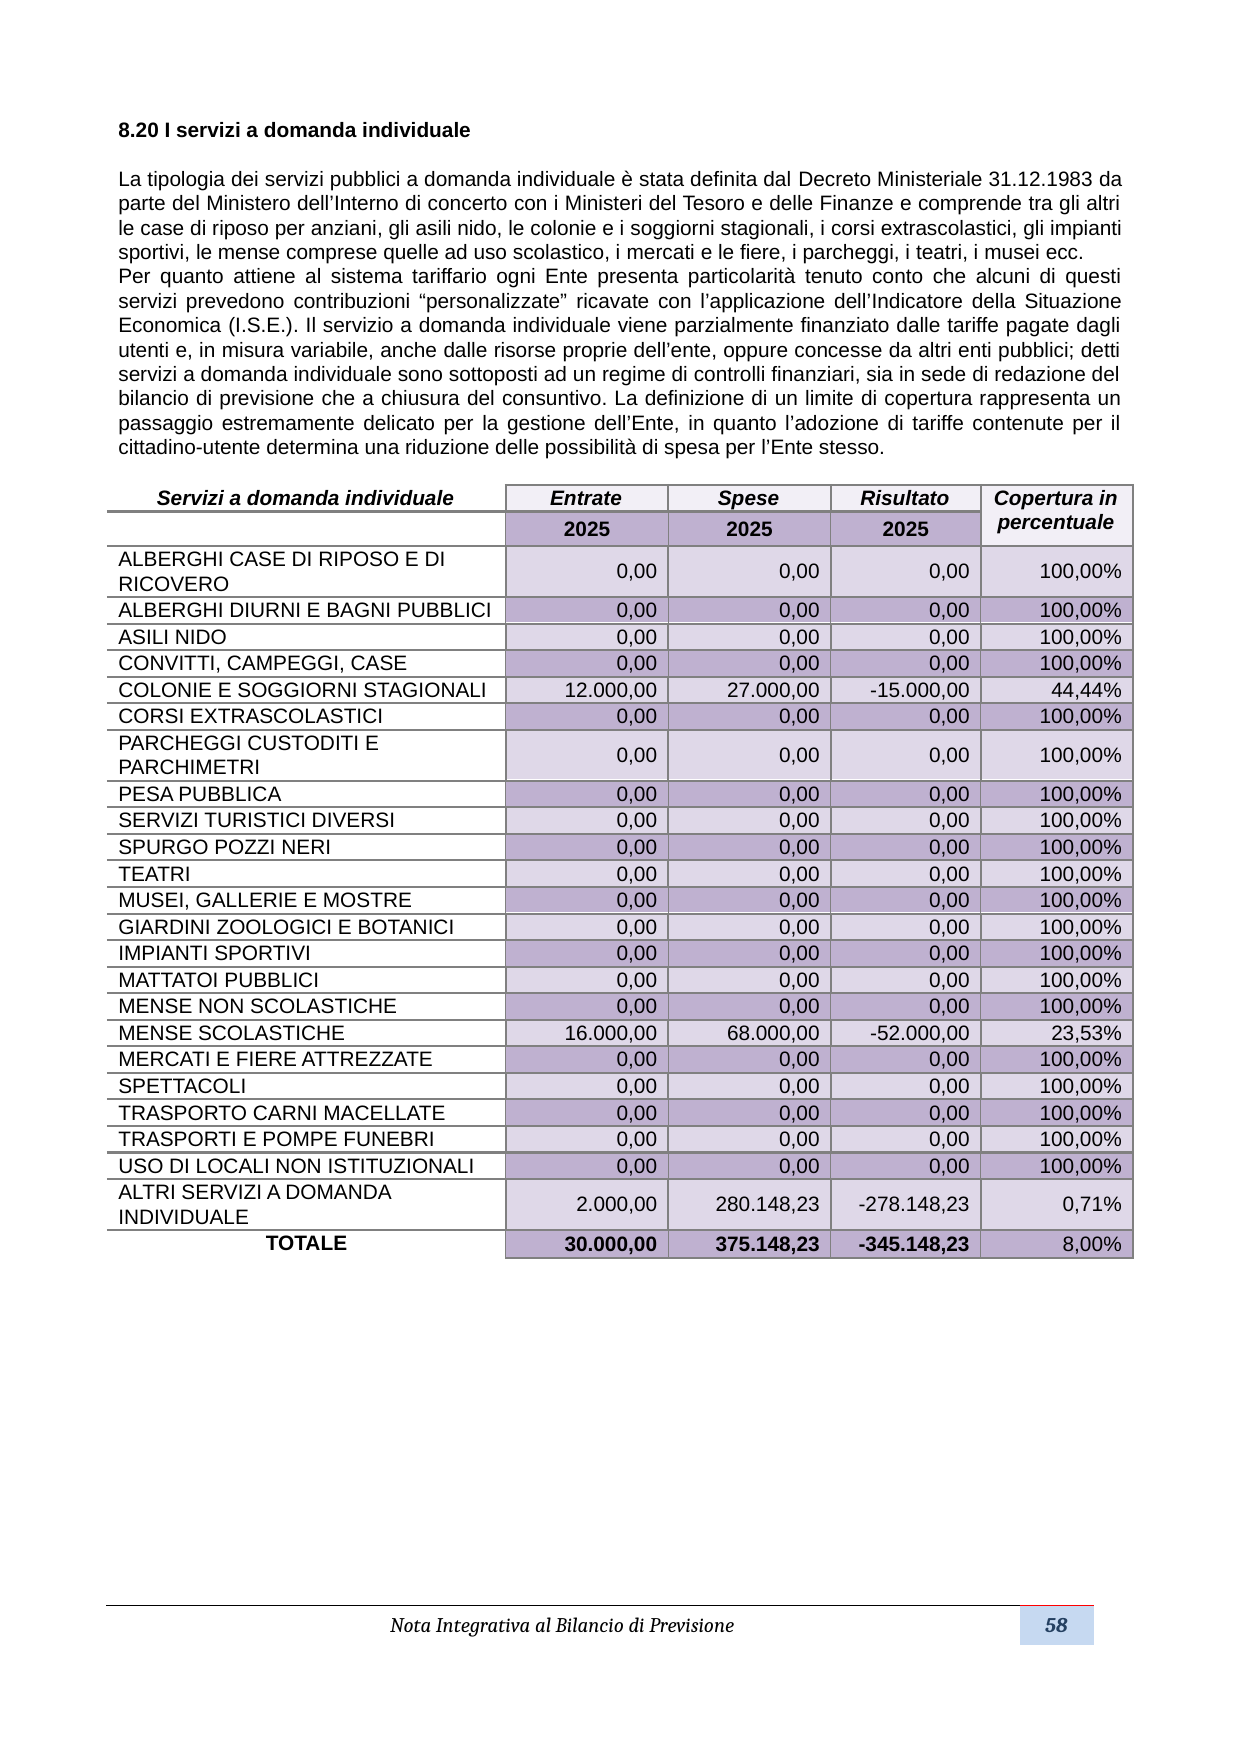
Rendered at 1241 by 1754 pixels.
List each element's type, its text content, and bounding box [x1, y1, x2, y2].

table_header Servizi a domanda individuale [107, 484, 505, 510]
table_cell 12.000,00 [507, 678, 667, 702]
table_cell [107, 513, 505, 545]
table_cell 0,00 [831, 704, 980, 729]
table_cell 100,00% [982, 1074, 1132, 1098]
text La tipologia dei servizi pubblici a domanda individuale è stata definita dal Decreto Ministeriale 31.12.1983 da parte del Ministero dell’Interno di concerto con i Ministeri del Tesoro e delle Finanze e comprende tra gli altri le case di riposo per anziani, gli asili nido, le colonie e i soggiorni stagionali, i corsi extrascolastici, gli impianti sportivi, le mense comprese quelle ad uso scolastico, i mercati e le fiere, i parcheggi, i teatri, i musei ecc. [118, 167, 1122, 264]
table_cell 100,00% [981, 651, 1132, 676]
table_cell 2025 [506, 513, 668, 545]
table_cell PARCHEGGI CUSTODITI E PARCHIMETRI [107, 731, 505, 779]
table_cell 0,00 [669, 625, 830, 649]
table_cell MUSEI, GALLERIE E MOSTRE [107, 888, 505, 912]
table_cell 0,00 [832, 1074, 980, 1098]
table_cell MERCATI E FIERE ATTREZZATE [107, 1047, 505, 1072]
table_cell 0,00 [506, 994, 668, 1019]
table_cell 0,00 [832, 968, 980, 992]
table_cell TEATRI [107, 861, 505, 886]
table_cell 0,00 [669, 941, 830, 966]
table_cell ALBERGHI DIURNI E BAGNI PUBBLICI [107, 598, 505, 622]
table_cell TRASPORTO CARNI MACELLATE [107, 1100, 505, 1125]
table_cell COLONIE E SOGGIORNI STAGIONALI [107, 678, 505, 702]
table_cell 0,00 [507, 808, 667, 833]
table_cell 100,00% [982, 915, 1132, 939]
table_cell 0,00 [507, 547, 667, 596]
table_cell 0,00 [669, 915, 830, 939]
table_cell 280.148,23 [669, 1180, 830, 1229]
table_cell 100,00% [981, 941, 1132, 966]
table_cell 0,00 [506, 651, 668, 676]
table_cell 0,00 [669, 861, 830, 886]
table_cell IMPIANTI SPORTIVI [107, 941, 505, 966]
table_cell ASILI NIDO [107, 625, 505, 649]
table_cell 0,00 [669, 1100, 830, 1125]
table_cell 0,00 [506, 782, 668, 806]
table_cell -278.148,23 [832, 1180, 980, 1229]
table_cell 100,00% [981, 888, 1132, 912]
table_cell 100,00% [982, 808, 1132, 833]
table_cell SERVIZI TURISTICI DIVERSI [107, 808, 505, 833]
table_cell 100,00% [982, 731, 1132, 779]
table_cell MATTATOI PUBBLICI [107, 968, 505, 992]
table_cell 100,00% [982, 625, 1132, 649]
table_cell 0,00 [506, 704, 668, 729]
table_header Entrate [507, 486, 667, 510]
table_cell SPURGO POZZI NERI [107, 835, 505, 859]
table_cell 23,53% [982, 1021, 1132, 1045]
table_cell ALTRI SERVIZI A DOMANDA INDIVIDUALE [107, 1180, 505, 1229]
table_cell 0,00 [669, 782, 830, 806]
table_cell 0,71% [982, 1180, 1132, 1229]
table_cell TRASPORTI E POMPE FUNEBRI [107, 1127, 505, 1151]
table_cell 0,00 [506, 598, 668, 622]
table_cell 0,00 [832, 547, 980, 596]
table_cell 100,00% [981, 835, 1132, 859]
table_cell TOTALE [107, 1231, 505, 1257]
table_cell 0,00 [832, 625, 980, 649]
table_cell 0,00 [669, 808, 830, 833]
table_cell 0,00 [669, 994, 830, 1019]
table_cell 44,44% [982, 678, 1132, 702]
table_cell 0,00 [831, 651, 980, 676]
table_cell 100,00% [981, 1047, 1132, 1072]
table_cell 68.000,00 [669, 1021, 830, 1045]
table_cell MENSE SCOLASTICHE [107, 1021, 505, 1045]
table_cell 0,00 [506, 1047, 668, 1072]
table_cell 0,00 [669, 1047, 830, 1072]
table_cell 0,00 [669, 651, 830, 676]
table_cell 30.000,00 [506, 1231, 668, 1257]
table_cell -15.000,00 [832, 678, 980, 702]
table_cell 0,00 [832, 1127, 980, 1151]
table_cell 0,00 [669, 968, 830, 992]
table_cell 0,00 [669, 888, 830, 912]
table_cell 0,00 [507, 915, 667, 939]
table_cell 0,00 [507, 861, 667, 886]
table_cell 100,00% [981, 1154, 1132, 1178]
table_cell 0,00 [669, 547, 830, 596]
table_cell 0,00 [669, 704, 830, 729]
table_cell 0,00 [831, 598, 980, 622]
table_cell MENSE NON SCOLASTICHE [107, 994, 505, 1019]
table_cell 100,00% [982, 861, 1132, 886]
table_cell 0,00 [669, 1074, 830, 1098]
table_header Spese [669, 486, 830, 510]
table_cell 100,00% [981, 994, 1132, 1019]
table_cell 0,00 [507, 1074, 667, 1098]
table_cell 100,00% [982, 547, 1132, 596]
table_cell 100,00% [981, 782, 1132, 806]
table_cell 0,00 [831, 1154, 980, 1178]
text 8.20 I servizi a domanda individuale [118, 118, 1122, 142]
table_cell CONVITTI, CAMPEGGI, CASE [107, 651, 505, 676]
table_cell 0,00 [506, 1154, 668, 1178]
table_cell 8,00% [981, 1231, 1132, 1257]
table_header Copertura in percentuale [982, 486, 1132, 545]
table_cell 0,00 [669, 1127, 830, 1151]
table_cell 16.000,00 [507, 1021, 667, 1045]
table_cell 0,00 [832, 915, 980, 939]
table_cell 0,00 [507, 625, 667, 649]
table_cell 0,00 [832, 808, 980, 833]
table_cell 100,00% [982, 1127, 1132, 1151]
table_cell 0,00 [831, 888, 980, 912]
table_cell 0,00 [506, 941, 668, 966]
table_cell 0,00 [506, 1100, 668, 1125]
table_cell 100,00% [982, 968, 1132, 992]
table_cell 2025 [831, 513, 980, 545]
table_cell 0,00 [506, 835, 668, 859]
table_cell 0,00 [831, 1047, 980, 1072]
table_cell 2.000,00 [507, 1180, 667, 1229]
table_cell 100,00% [981, 704, 1132, 729]
table_cell 0,00 [832, 731, 980, 779]
table_cell SPETTACOLI [107, 1074, 505, 1098]
table_cell GIARDINI ZOOLOGICI E BOTANICI [107, 915, 505, 939]
table_cell USO DI LOCALI NON ISTITUZIONALI [107, 1154, 505, 1178]
table_cell 0,00 [669, 731, 830, 779]
table_cell 0,00 [507, 968, 667, 992]
table_cell -52.000,00 [832, 1021, 980, 1045]
table_cell 0,00 [831, 994, 980, 1019]
table_cell CORSI EXTRASCOLASTICI [107, 704, 505, 729]
table_cell 27.000,00 [669, 678, 830, 702]
table_cell 0,00 [832, 861, 980, 886]
table_cell 0,00 [669, 1154, 830, 1178]
table_cell 0,00 [669, 598, 830, 622]
table_cell 0,00 [507, 731, 667, 779]
table_cell 0,00 [831, 835, 980, 859]
table_cell 0,00 [506, 888, 668, 912]
table_cell 0,00 [831, 1100, 980, 1125]
table_cell 0,00 [831, 782, 980, 806]
table_cell 375.148,23 [669, 1231, 830, 1257]
table_cell 0,00 [507, 1127, 667, 1151]
text Per quanto attiene al sistema tariffario ogni Ente presenta particolarità tenuto conto che alcuni di questi servizi prevedono contribuzioni “personalizzate” ricavate con l’applicazione dell’Indicatore della Situazione Economica (I.S.E.). Il servizio a domanda individuale viene parzialmente finanziato dalle tariffe pagate dagli utenti e, in misura variabile, anche dalle risorse proprie dell’ente, oppure concesse da altri enti pubblici; detti servizi a domanda individuale sono sottoposti ad un regime di controlli finanziari, sia in sede di redazione del bilancio di previsione che a chiusura del consuntivo. La definizione di un limite di copertura rappresenta un passaggio estremamente delicato per la gestione dell’Ente, in quanto l’adozione di tariffe contenute per il cittadino-utente determina una riduzione delle possibilità di spesa per l’Ente stesso. [118, 264, 1122, 459]
table_cell 0,00 [831, 941, 980, 966]
table_cell 0,00 [669, 835, 830, 859]
table_header Risultato [832, 486, 980, 510]
table_cell 2025 [669, 513, 830, 545]
table_cell -345.148,23 [831, 1231, 980, 1257]
table_cell ALBERGHI CASE DI RIPOSO E DI RICOVERO [107, 547, 505, 596]
table_cell 100,00% [981, 598, 1132, 622]
table_cell 100,00% [981, 1100, 1132, 1125]
table_cell PESA PUBBLICA [107, 782, 505, 806]
